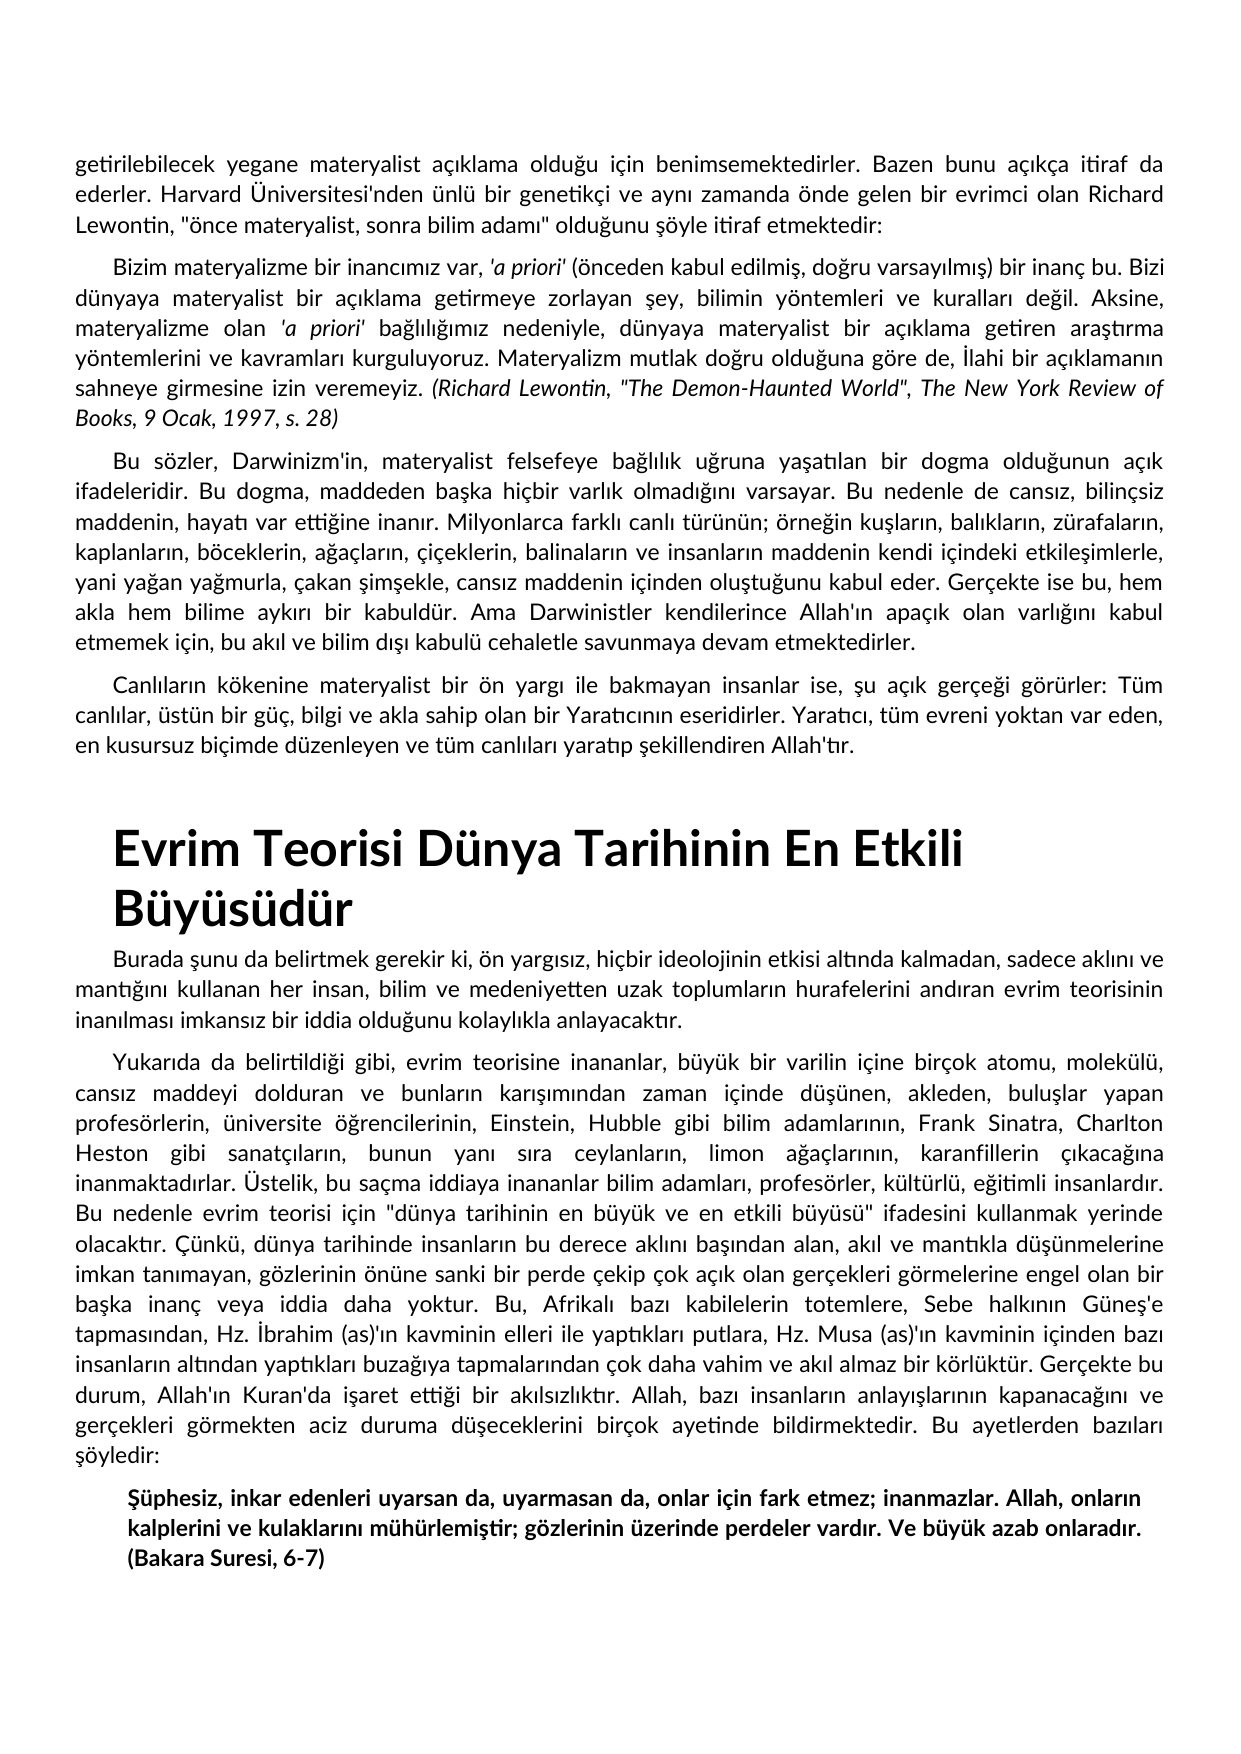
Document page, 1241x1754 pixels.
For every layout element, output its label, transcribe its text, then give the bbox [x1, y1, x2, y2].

text Canlıların kökenine materyalist bir ön yargı ile bakmayan insanlar ise, şu açık gerçeği görürler: Tüm canlılar, üstün bir güç, bilgi ve akla sahip olan bir Yaratıcının eseridirler. Yaratıcı, tüm evreni yoktan var eden, en kusursuz biçimde düzenleyen ve tüm canlıları yaratıp şekillendiren Allah'tır. [75, 671, 1165, 759]
subtitle Evrim Teorisi Dünya Tarihinin En Etkili Büyüsüdür [112, 817, 1165, 937]
text Burada şunu da belirtmek gerekir ki, ön yargısız, hiçbir ideolojinin etkisi altında kalmadan, sadece aklını ve mantığını kullanan her insan, bilim ve medeniyetten uzak toplumların hurafelerini andıran evrim teorisinin inanılması imkansız bir iddia olduğunu kolaylıkla anlayacaktır. [75, 945, 1165, 1033]
text Yukarıda da belirtildiği gibi, evrim teorisine inananlar, büyük bir varilin içine birçok atomu, molekülü, cansız maddeyi dolduran ve bunların karışımından zaman içinde düşünen, akleden, buluşlar yapan profesörlerin, üniversite öğrencilerinin, Einstein, Hubble gibi bilim adamlarının, Frank Sinatra, Charlton Heston gibi sanatçıların, bunun yanı sıra ceylanların, limon ağaçlarının, karanfillerin çıkacağına inanmaktadırlar. Üstelik, bu saçma iddiaya inananlar bilim adamları, profesörler, kültürlü, eğitimli insanlardır. Bu nedenle evrim teorisi için "dünya tarihinin en büyük ve en etkili büyüsü" ifadesini kullanmak yerinde olacaktır. Çünkü, dünya tarihinde insanların bu derece aklını başından alan, akıl ve mantıkla düşünmelerine imkan tanımayan, gözlerinin önüne sanki bir perde çekip çok açık olan gerçekleri görmelerine engel olan bir başka inanç veya iddia daha yoktur. Bu, Afrikalı bazı kabilelerin totemlere, Sebe halkının Güneş'e tapmasından, Hz. İbrahim (as)'ın kavminin elleri ile yaptıkları putlara, Hz. Musa (as)'ın kavminin içinden bazı insanların altından yaptıkları buzağıya tapmalarından çok daha vahim ve akıl almaz bir körlüktür. Gerçekte bu durum, Allah'ın Kuran'da işaret ettiği bir akılsızlıktır. Allah, bazı insanların anlayışlarının kapanacağını ve gerçekleri görmekten aciz duruma düşeceklerini birçok ayetinde bildirmektedir. Bu ayetlerden bazıları şöyledir: [75, 1048, 1165, 1468]
text Şüphesiz, inkar edenleri uyarsan da, uyarmasan da, onlar için fark etmez; inanmazlar. Allah, onların kalplerini ve kulaklarını mühürlemiştir; gözlerinin üzerinde perdeler vardır. Ve büyük azab onlaradır. (Bakara Suresi, 6-7) [127, 1483, 1143, 1571]
text Bizim materyalizme bir inancımız var, 'a priori' (önceden kabul edilmiş, doğru varsayılmış) bir inanç bu. Bizi dünyaya materyalist bir açıklama getirmeye zorlayan şey, bilimin yöntemleri ve kuralları değil. Aksine, materyalizme olan 'a priori' bağlılığımız nedeniyle, dünyaya materyalist bir açıklama getiren araştırma yöntemlerini ve kavramları kurguluyoruz. Materyalizm mutlak doğru olduğuna göre de, İlahi bir açıklamanın sahneye girmesine izin veremeyiz. (Richard Lewontin, "The Demon-Haunted World", The New York Review of Books, 9 Ocak, 1997, s. 28) [75, 253, 1165, 432]
text Bu sözler, Darwinizm'in, materyalist felsefeye bağlılık uğruna yaşatılan bir dogma olduğunun açık ifadeleridir. Bu dogma, maddeden başka hiçbir varlık olmadığını varsayar. Bu nedenle de cansız, bilinçsiz maddenin, hayatı var ettiğine inanır. Milyonlarca farklı canlı türünün; örneğin kuşların, balıkların, zürafaların, kaplanların, böceklerin, ağaçların, çiçeklerin, balinaların ve insanların maddenin kendi içindeki etkileşimlerle, yani yağan yağmurla, çakan şimşekle, cansız maddenin içinden oluştuğunu kabul eder. Gerçekte ise bu, hem akla hem bilime aykırı bir kabuldür. Ama Darwinistler kendilerince Allah'ın apaçık olan varlığını kabul etmemek için, bu akıl ve bilim dışı kabulü cehaletle savunmaya devam etmektedirler. [75, 447, 1165, 656]
text getirilebilecek yegane materyalist açıklama olduğu için benimsemektedirler. Bazen bunu açıkça itiraf da ederler. Harvard Üniversitesi'nden ünlü bir genetikçi ve aynı zamanda önde gelen bir evrimci olan Richard Lewontin, "önce materyalist, sonra bilim adamı" olduğunu şöyle itiraf etmektedir: [75, 150, 1165, 238]
